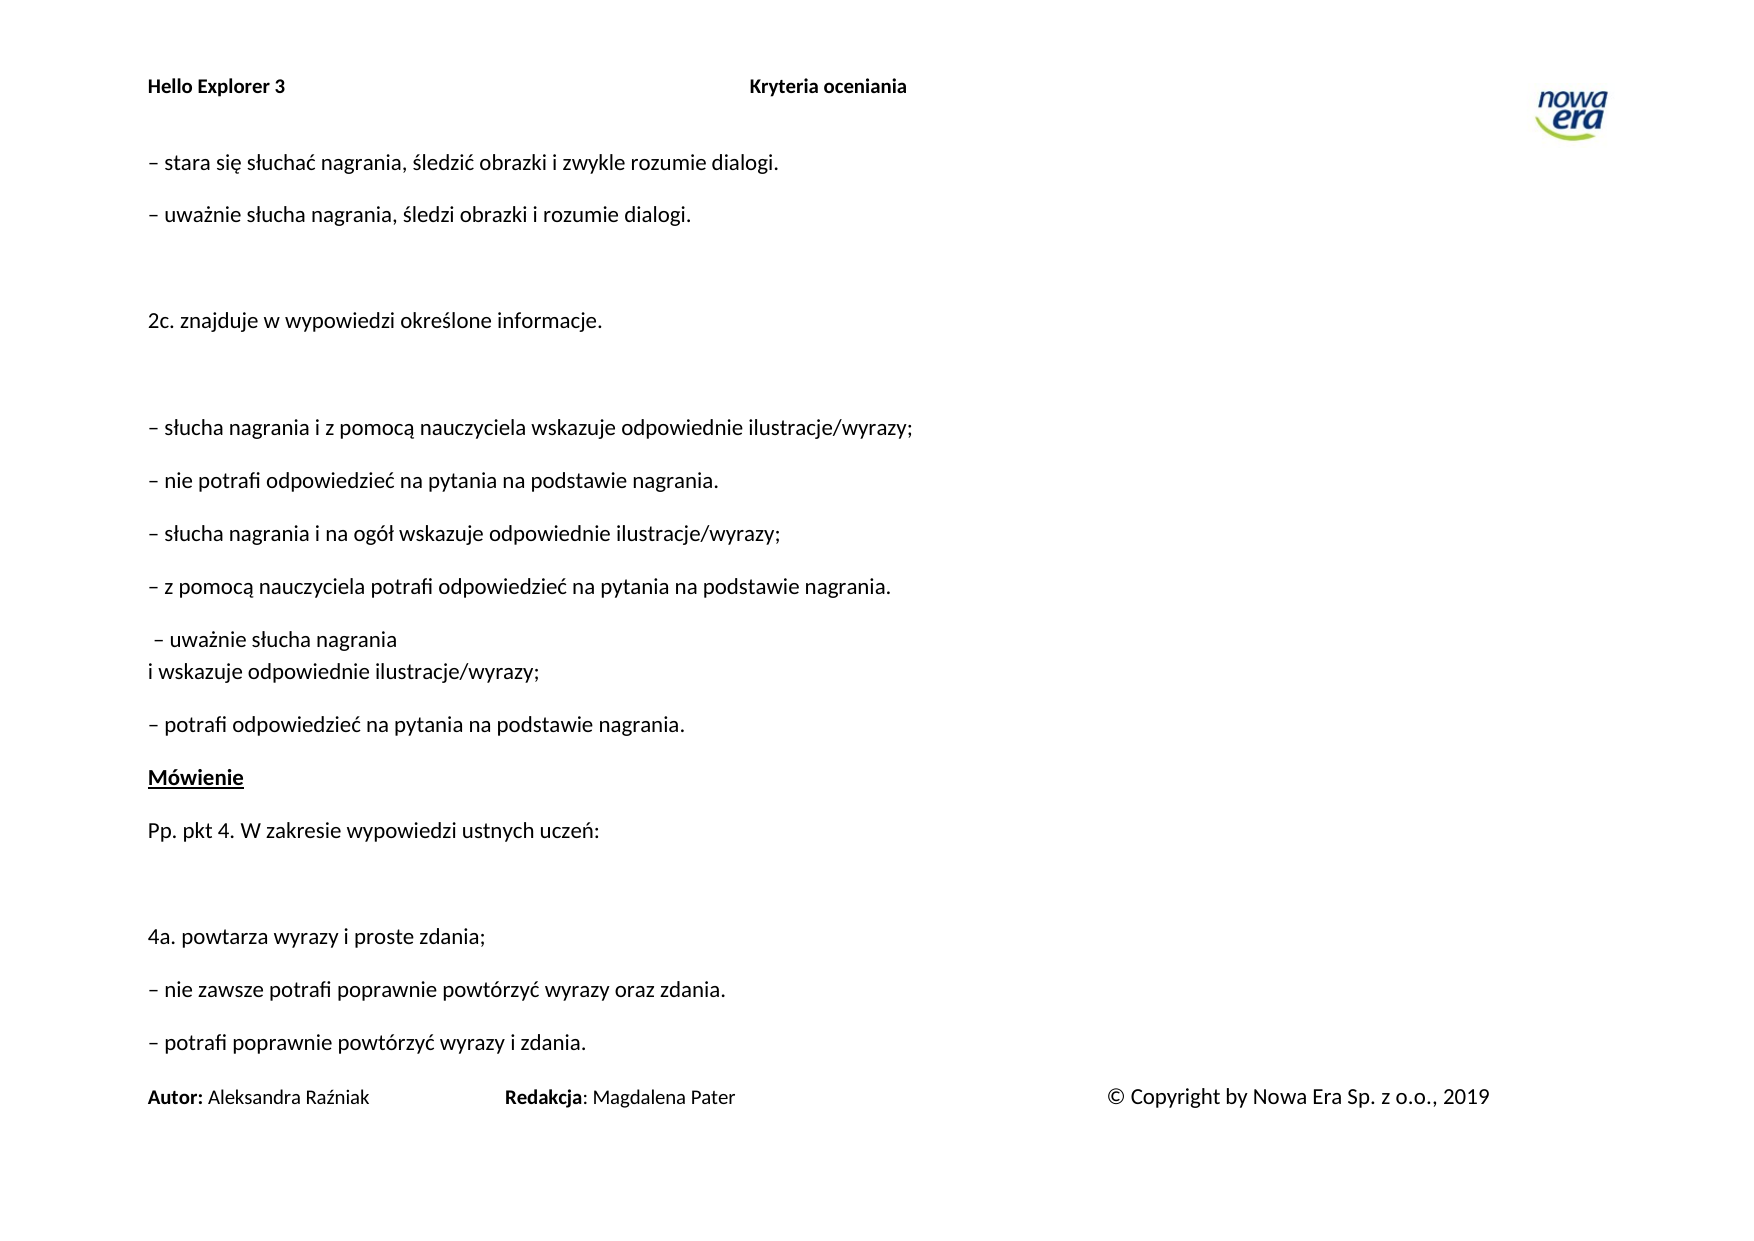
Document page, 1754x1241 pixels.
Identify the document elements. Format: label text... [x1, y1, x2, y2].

text 2c. znajduje w wypowiedzi określone informacje. [148, 307, 1606, 335]
text Mówienie [148, 763, 1606, 791]
text – słucha nagrania i z pomocą nauczyciela wskazuje odpowiednie ilustracje/wyrazy; [148, 413, 1606, 441]
picture [1526, 83, 1621, 148]
text Pp. pkt 4. W zakresie wypowiedzi ustnych uczeń: [148, 816, 1606, 844]
text – nie potrafi odpowiedzieć na pytania na podstawie nagrania. [148, 466, 1606, 494]
text 4a. powtarza wyrazy i proste zdania; [148, 922, 1606, 950]
text – uważnie słucha nagrania i wskazuje odpowiednie ilustracje/wyrazy; [148, 625, 1606, 685]
text – potrafi poprawnie powtórzyć wyrazy i zdania. [148, 1028, 1606, 1056]
text – z pomocą nauczyciela potrafi odpowiedzieć na pytania na podstawie nagrania. [148, 572, 1606, 600]
text – nie zawsze potrafi poprawnie powtórzyć wyrazy oraz zdania. [148, 975, 1606, 1003]
text – uważnie słucha nagrania, śledzi obrazki i rozumie dialogi. [148, 201, 1606, 229]
text – stara się słuchać nagrania, śledzić obrazki i zwykle rozumie dialogi. [148, 148, 1606, 176]
text – słucha nagrania i na ogół wskazuje odpowiednie ilustracje/wyrazy; [148, 519, 1606, 547]
text – potrafi odpowiedzieć na pytania na podstawie nagrania. [148, 710, 1606, 738]
